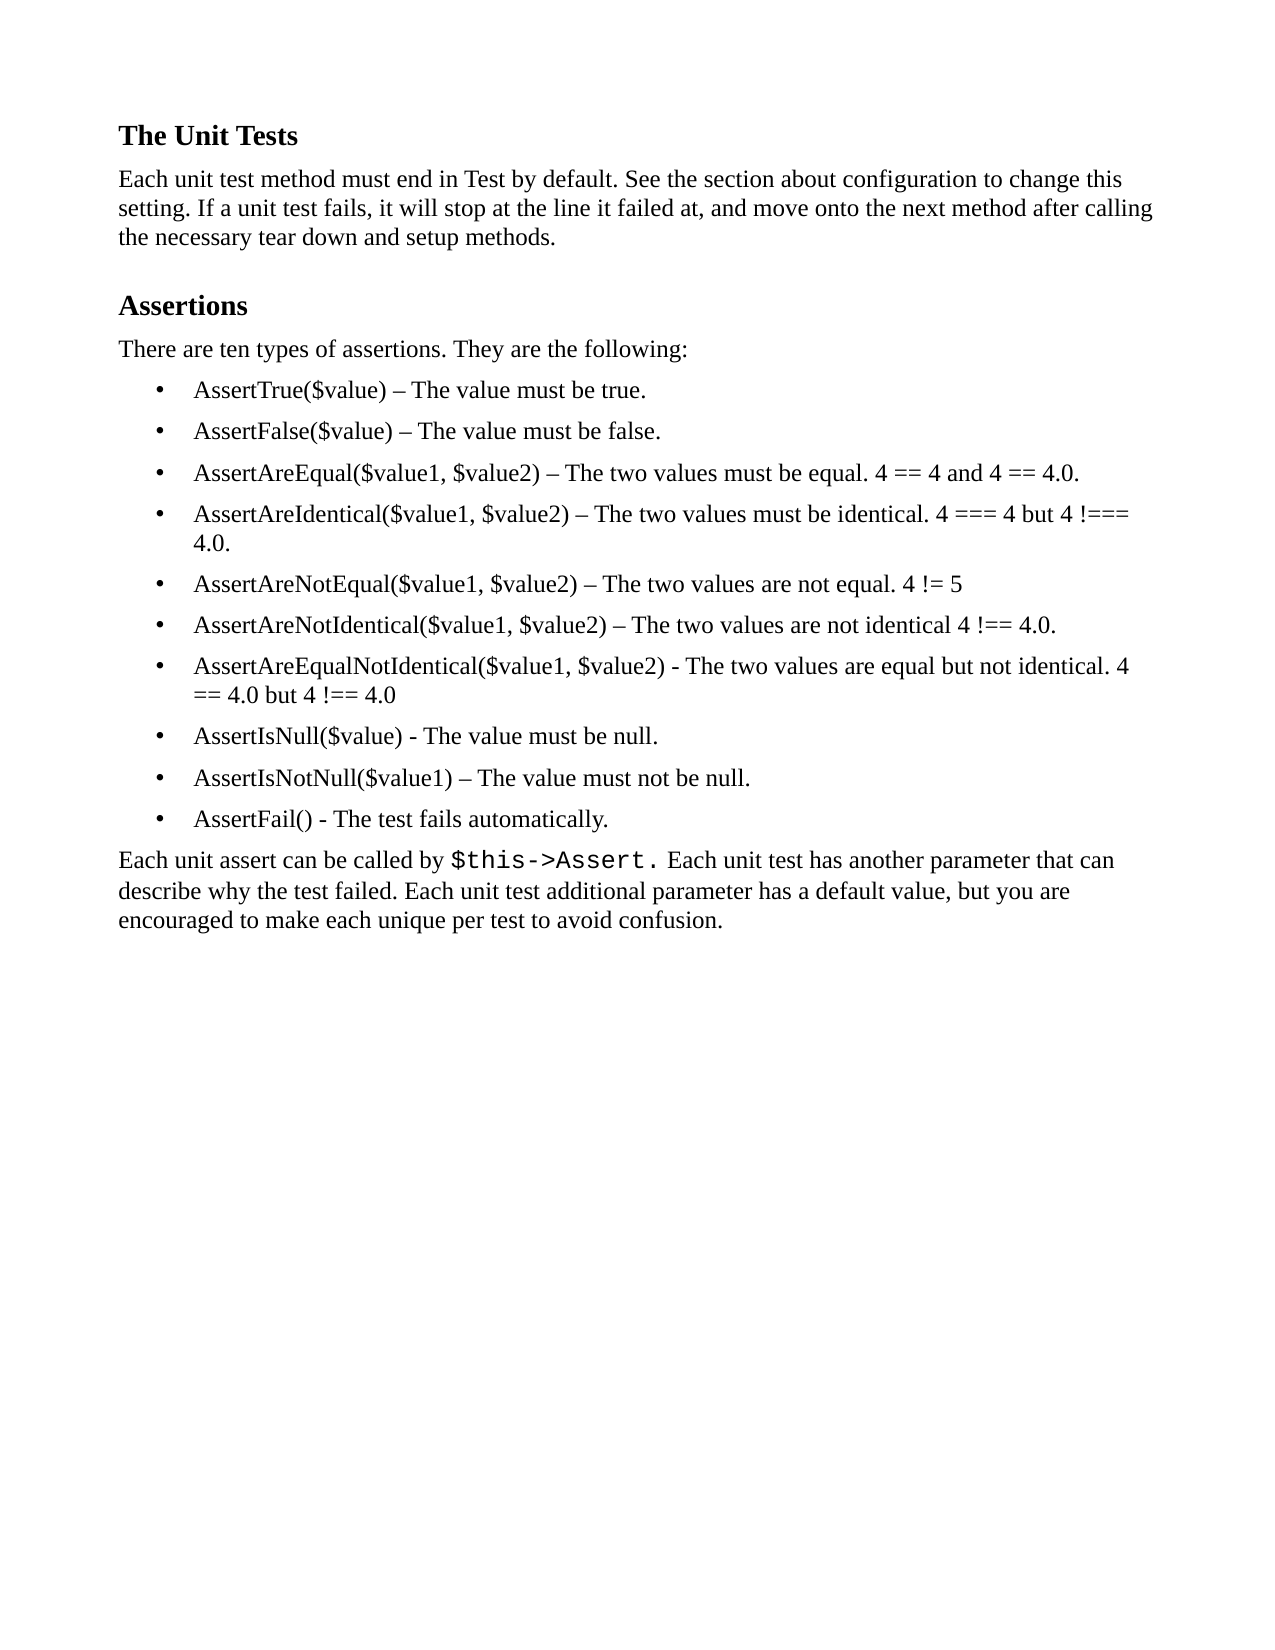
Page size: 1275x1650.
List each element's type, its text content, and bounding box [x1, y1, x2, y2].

list AssertFalse($value) – The value must be false. [156, 416, 1157, 445]
text Each unit assert can be called by $this->Assert. Each unit test has another parameter that can describe why the test failed. Each unit test additional parameter has a default value, but you are encouraged to make each unique per test to avoid confusion. [118, 845, 1157, 933]
subtitle Assertions [118, 288, 1157, 321]
list AssertIsNotNull($value1) – The value must not be null. [156, 763, 1157, 791]
list AssertFail() - The test fails automatically. [156, 804, 1157, 833]
text Each unit test method must end in Test by default. See the section about configuration to change this setting. If a unit test fails, it will stop at the line it failed at, and move onto the next method after calling the necessary tear down and setup methods. [118, 164, 1157, 250]
list AssertAreNotIdentical($value1, $value2) – The two values are not identical 4 !== 4.0. [156, 610, 1157, 639]
list AssertTrue($value) – The value must be true. [156, 375, 1157, 404]
list AssertAreIdentical($value1, $value2) – The two values must be identical. 4 === 4 but 4 !=== 4.0. [156, 499, 1157, 556]
list AssertAreEqual($value1, $value2) – The two values must be equal. 4 == 4 and 4 == 4.0. [156, 458, 1157, 486]
text There are ten types of assertions. They are the following: [118, 334, 1157, 363]
subtitle The Unit Tests [118, 118, 1157, 152]
list AssertAreNotEqual($value1, $value2) – The two values are not equal. 4 != 5 [156, 569, 1157, 598]
list AssertIsNull($value) - The value must be null. [156, 721, 1157, 750]
list AssertAreEqualNotIdentical($value1, $value2) - The two values are equal but not identical. 4 == 4.0 but 4 !== 4.0 [156, 651, 1157, 709]
